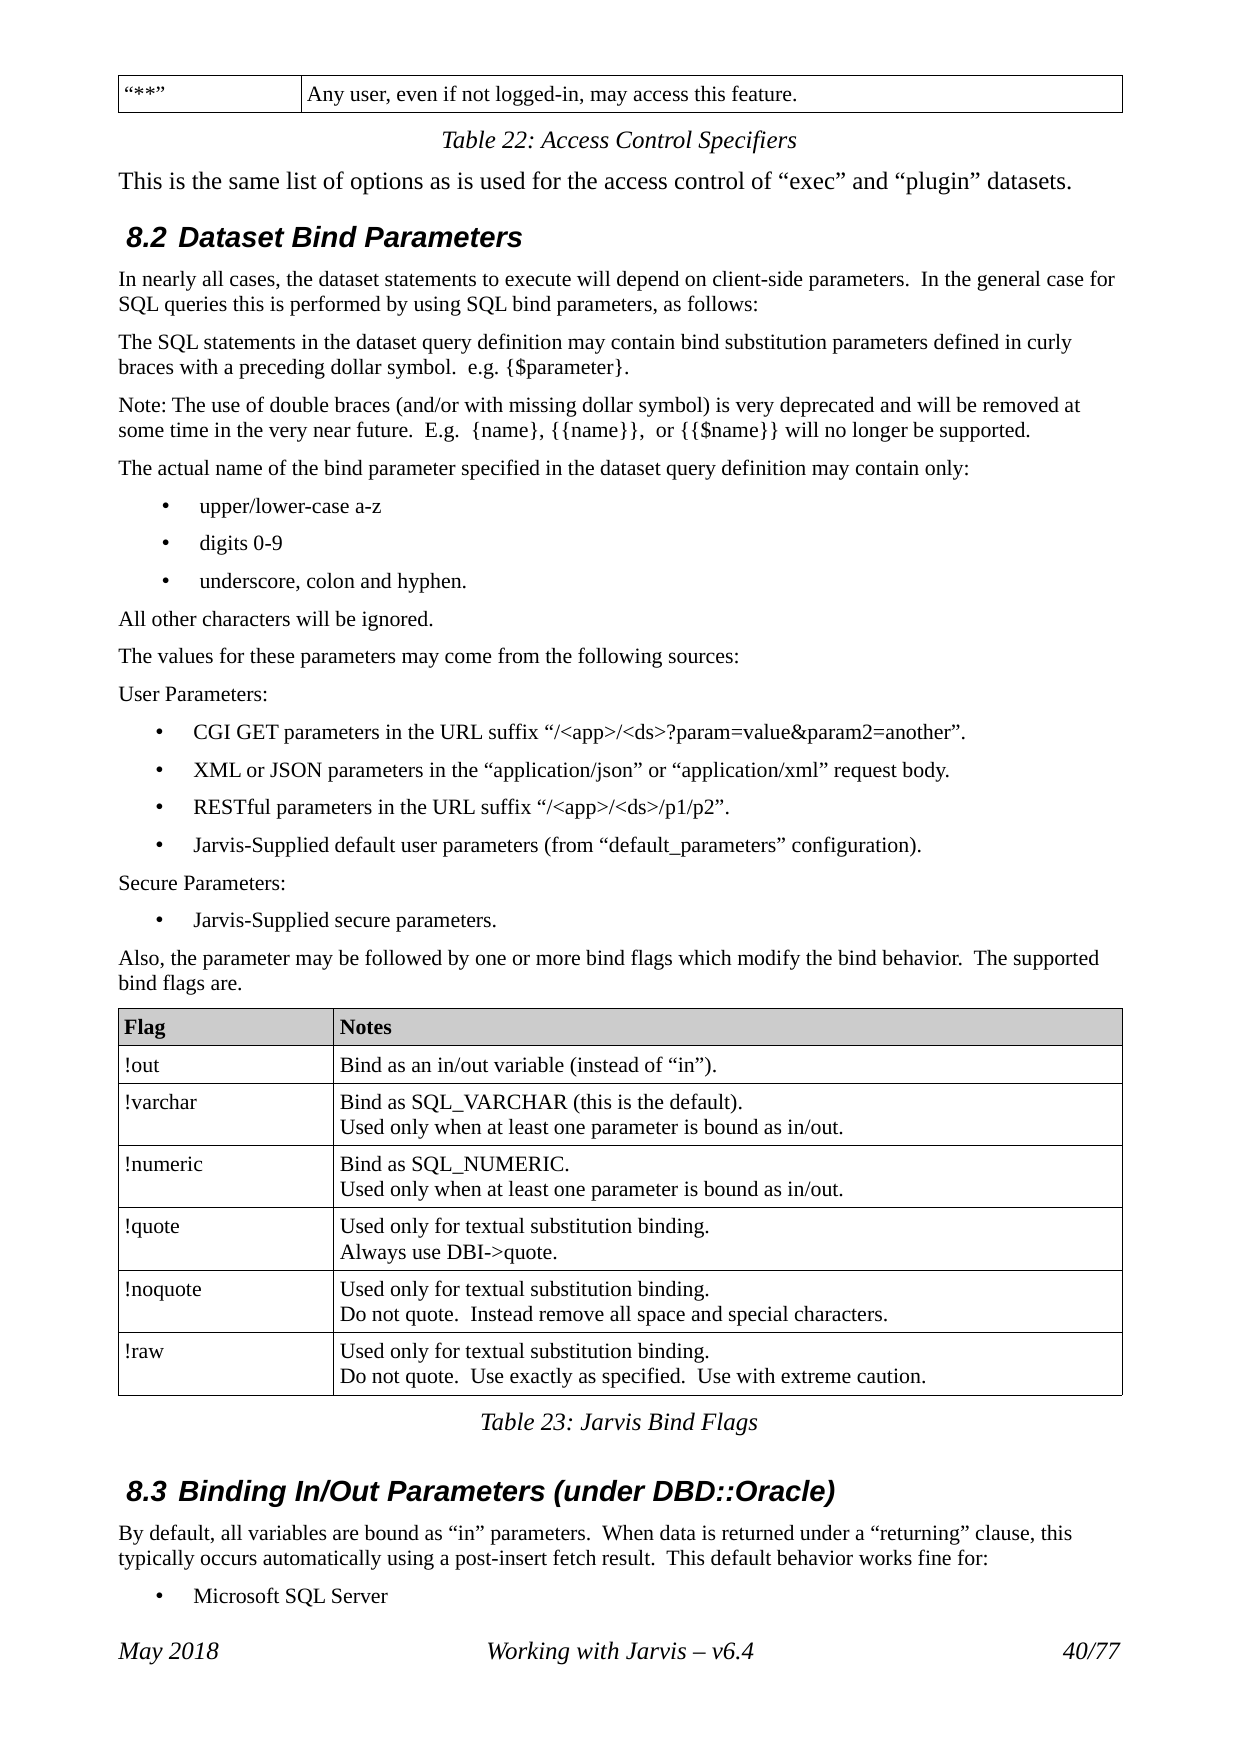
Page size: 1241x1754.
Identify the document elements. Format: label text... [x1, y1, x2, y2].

text The actual name of the bind parameter specified in the dataset query definition may contain only: [118, 455, 1122, 480]
list digits 0-9 [162, 530, 1122, 556]
list RESTful parameters in the URL suffix “/<app>/<ds>/p1/p2”. [156, 794, 1122, 819]
table_cell !raw [119, 1333, 333, 1394]
table_cell !noquote [119, 1271, 333, 1332]
table_cell Any user, even if not logged-in, may access this feature. [302, 76, 1122, 112]
table_header Notes [334, 1009, 1122, 1045]
table_cell !varchar [119, 1084, 333, 1145]
table_cell !out [119, 1046, 333, 1082]
text Secure Parameters: [118, 870, 1122, 895]
table_cell Used only for textual substitution binding. Do not quote. Use exactly as specified. Use with extreme caution. [334, 1333, 1122, 1394]
table_cell Used only for textual substitution binding. Always use DBI->quote. [334, 1208, 1122, 1270]
subtitle Dataset Bind Parameters [118, 220, 1122, 254]
list upper/lower-case a-z [162, 493, 1122, 518]
text In nearly all cases, the dataset statements to execute will depend on client-side parameters. In the general case for SQL queries this is performed by using SQL bind parameters, as follows: [118, 266, 1122, 317]
table_cell !numeric [119, 1146, 333, 1207]
text The values for these parameters may come from the following sources: [118, 643, 1122, 669]
table_cell Bind as SQL_VARCHAR (this is the default). Used only when at least one parameter is bound as in/out. [334, 1084, 1122, 1145]
text Note: The use of double braces (and/or with missing dollar symbol) is very deprecated and will be removed at some time in the very near future. E.g. {name}, {{name}}, or {{$name}} will no longer be supported. [118, 392, 1122, 442]
table_cell Bind as SQL_NUMERIC. Used only when at least one parameter is bound as in/out. [334, 1146, 1122, 1207]
table_header Flag [119, 1009, 333, 1045]
list Jarvis-Supplied default user parameters (from “default_parameters” configuration). [156, 832, 1122, 857]
list Microsoft SQL Server [156, 1583, 1122, 1608]
subtitle Binding In/Out Parameters (under DBD::Oracle) [118, 1474, 1122, 1507]
text Also, the parameter may be followed by one or more bind flags which modify the bind behavior. The supported bind flags are. [118, 945, 1122, 996]
text All other characters will be ignored. [118, 606, 1122, 631]
table_cell Used only for textual substitution binding. Do not quote. Instead remove all space and special characters. [334, 1271, 1122, 1332]
list Jarvis-Supplied secure parameters. [156, 907, 1122, 933]
text User Parameters: [118, 681, 1122, 706]
text Table 22: Access Control Specifiers [118, 125, 1122, 154]
text By default, all variables are bound as “in” parameters. When data is returned under a “returning” clause, this typically occurs automatically using a post-insert fetch result. This default behavior works fine for: [118, 1520, 1122, 1570]
list CGI GET parameters in the URL suffix “/<app>/<ds>?param=value&param2=another”. [156, 719, 1122, 744]
text This is the same list of options as is used for the access control of “exec” and “plugin” datasets. [118, 166, 1122, 195]
table_cell Bind as an in/out variable (instead of “in”). [334, 1046, 1122, 1082]
table_cell !quote [119, 1208, 333, 1270]
text Table 23: Jarvis Bind Flags [118, 1407, 1122, 1436]
list underscore, colon and hyphen. [162, 568, 1122, 593]
text The SQL statements in the dataset query definition may contain bind substitution parameters defined in curly braces with a preceding dollar symbol. e.g. {$parameter}. [118, 329, 1122, 379]
table_cell “**” [119, 76, 301, 112]
list XML or JSON parameters in the “application/json” or “application/xml” request body. [156, 757, 1122, 782]
